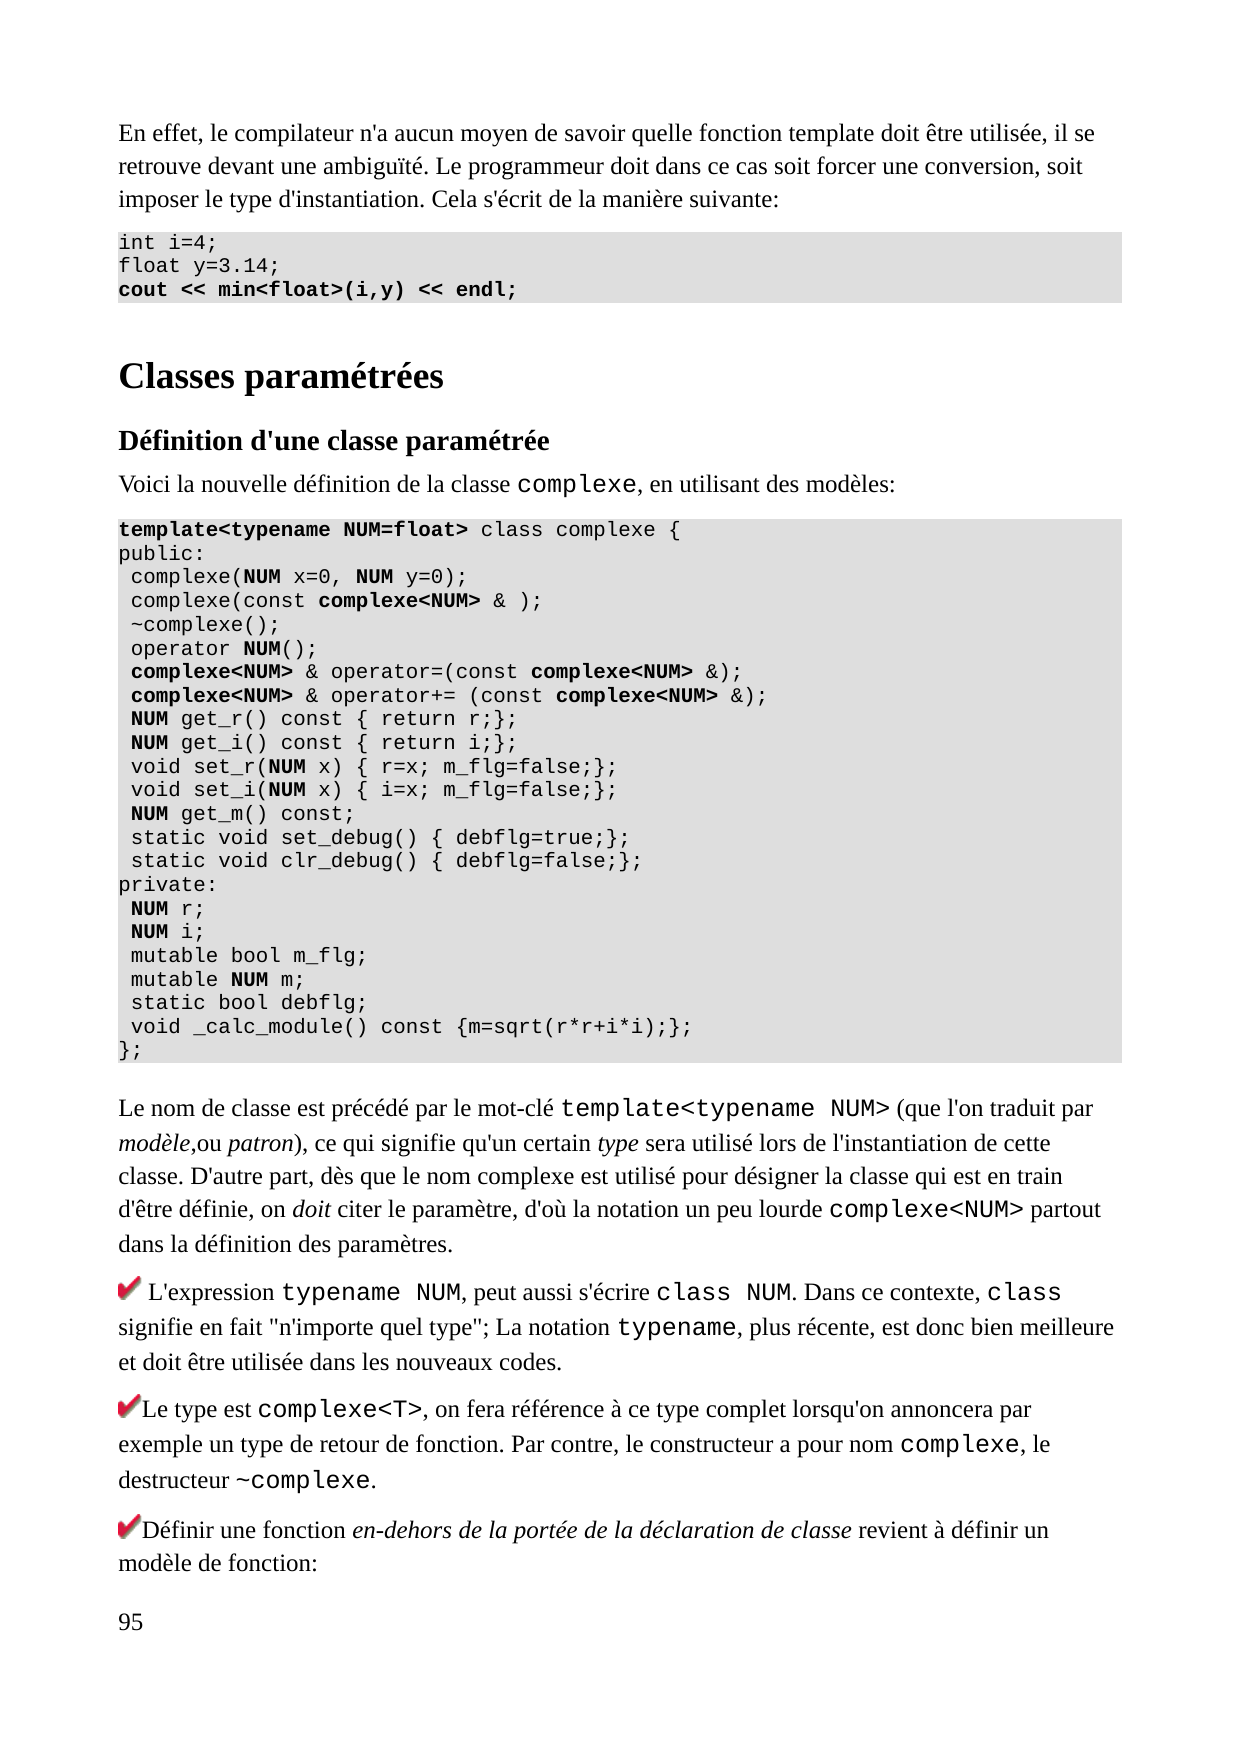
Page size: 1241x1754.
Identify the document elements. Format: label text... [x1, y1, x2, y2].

text NUM get_r() const { return r;}; [118, 708, 1122, 732]
text Voici la nouvelle définition de la classe complexe, en utilisant des modèles: [118, 469, 1122, 500]
text int i=4; [118, 232, 1122, 255]
text void set_r(NUM x) { r=x; m_flg=false;}; [118, 756, 1122, 779]
text complexe(const complexe<NUM> & ); [118, 590, 1122, 614]
text operator NUM(); [118, 637, 1122, 661]
text Le nom de classe est précédé par le mot-clé template<typename NUM> (que l'on traduit par modèle,ou patron), ce qui signifie qu'un certain type sera utilisé lors de l'instantiation de cette classe. D'autre part, dès que le nom complexe est utilisé pour désigner la classe qui est en train d'être définie, on doit citer le paramètre, d'où la notation un peu lourde complexe<NUM> partout dans la définition des paramètres. [118, 1093, 1122, 1258]
picture [118, 1514, 142, 1539]
text void set_i(NUM x) { i=x; m_flg=false;}; [118, 779, 1122, 803]
text NUM i; [118, 921, 1122, 945]
subtitle Définition d'une classe paramétrée [118, 423, 1122, 457]
picture [118, 1394, 142, 1418]
subtitle Classes paramétrées [118, 353, 1122, 396]
text mutable bool m_flg; [118, 945, 1122, 968]
text ~complexe(); [118, 614, 1122, 637]
text complexe(NUM x=0, NUM y=0); [118, 567, 1122, 590]
text Définir une fonction en-dehors de la portée de la déclaration de classe revient à définir un modèle de fonction: [118, 1515, 1122, 1577]
text NUM r; [118, 898, 1122, 921]
text static void clr_debug() { debflg=false;}; [118, 850, 1122, 874]
text private: [118, 874, 1122, 898]
text Le type est complexe<T>, on fera référence à ce type complet lorsqu'on annoncera par exemple un type de retour de fonction. Par contre, le constructeur a pour nom complexe, le destructeur ~complexe. [118, 1394, 1122, 1496]
picture [118, 1276, 142, 1300]
text static bool debflg; [118, 992, 1122, 1016]
text NUM get_i() const { return i;}; [118, 732, 1122, 756]
text }; [118, 1039, 1122, 1063]
text static void set_debug() { debflg=true;}; [118, 827, 1122, 850]
text mutable NUM m; [118, 968, 1122, 992]
text void _calc_module() const {m=sqrt(r*r+i*i);}; [118, 1016, 1122, 1039]
text public: [118, 543, 1122, 567]
text template<typename NUM=float> class complexe { [118, 519, 1122, 543]
text NUM get_m() const; [118, 803, 1122, 827]
text cout << min<float>(i,y) << endl; [118, 279, 1122, 303]
text complexe<NUM> & operator=(const complexe<NUM> &); [118, 661, 1122, 685]
text complexe<NUM> & operator+= (const complexe<NUM> &); [118, 685, 1122, 708]
text En effet, le compilateur n'a aucun moyen de savoir quelle fonction template doit être utilisée, il se retrouve devant une ambiguïté. Le programmeur doit dans ce cas soit forcer une conversion, soit imposer le type d'instantiation. Cela s'écrit de la manière suivante: [118, 118, 1122, 213]
text L'expression typename NUM, peut aussi s'écrire class NUM. Dans ce contexte, class signifie en fait "n'importe quel type"; La notation typename, plus récente, est donc bien meilleure et doit être utilisée dans les nouveaux codes. [118, 1276, 1122, 1376]
text float y=3.14; [118, 255, 1122, 279]
